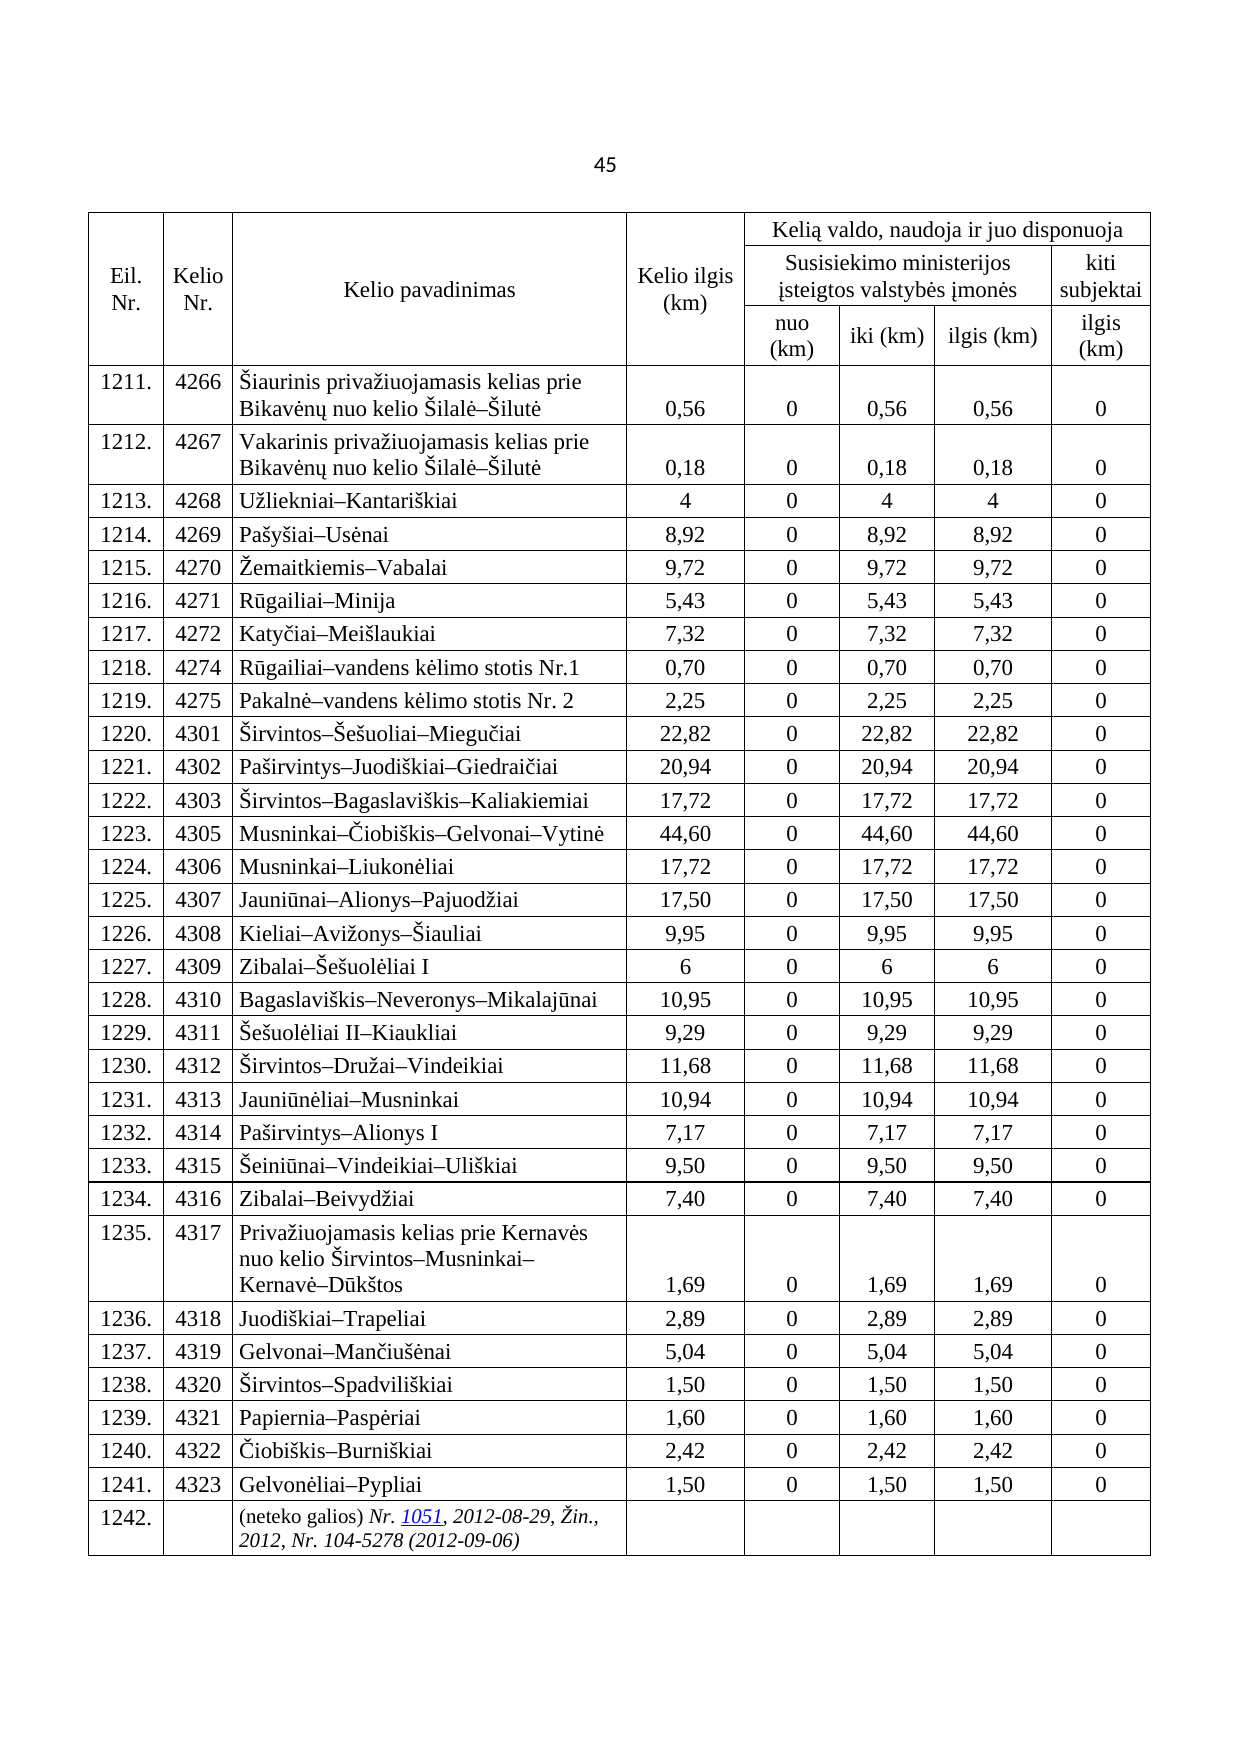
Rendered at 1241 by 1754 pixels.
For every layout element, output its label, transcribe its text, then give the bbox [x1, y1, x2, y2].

table_cell 0 [745, 651, 839, 683]
table_cell 0,56 [935, 366, 1051, 424]
table_cell [1052, 1501, 1150, 1555]
table_cell 7,32 [840, 618, 934, 650]
table_cell 0 [745, 1335, 839, 1367]
table_cell 1,50 [935, 1368, 1051, 1400]
table_cell 20,94 [627, 751, 744, 783]
table_cell 1,50 [840, 1468, 934, 1500]
table_cell 11,68 [935, 1050, 1051, 1082]
table_cell Musninkai–Liukonėliai [233, 850, 626, 882]
table_cell 1,50 [627, 1368, 744, 1400]
table_cell 9,95 [627, 917, 744, 949]
table_cell Širvintos–Šešuoliai–Miegučiai [233, 717, 626, 749]
table_cell nuo (km) [745, 306, 839, 364]
table_cell 1224. [89, 850, 163, 882]
table_cell 2,89 [627, 1302, 744, 1334]
table_cell 5,04 [935, 1335, 1051, 1367]
table_cell 5,43 [840, 584, 934, 617]
table_cell 4268 [164, 485, 232, 517]
table_cell 4 [627, 485, 744, 517]
table_cell 11,68 [627, 1050, 744, 1082]
table_cell 0 [1052, 850, 1150, 882]
table_cell 4306 [164, 850, 232, 882]
table_cell 1239. [89, 1401, 163, 1433]
table_cell Žemaitkiemis–Vabalai [233, 551, 626, 583]
table_cell 1222. [89, 784, 163, 816]
table_cell 0 [745, 584, 839, 617]
table_cell 7,17 [935, 1116, 1051, 1148]
table_cell 7,17 [627, 1116, 744, 1148]
table_cell 0 [1052, 1116, 1150, 1148]
table_cell Paširvintys–Juodiškiai–Giedraičiai [233, 751, 626, 783]
table_cell 9,50 [840, 1149, 934, 1181]
table_cell 44,60 [840, 817, 934, 849]
table_cell 1227. [89, 950, 163, 982]
table_cell 4317 [164, 1216, 232, 1301]
table_cell 22,82 [840, 717, 934, 749]
table_cell 4275 [164, 684, 232, 716]
table_cell 4323 [164, 1468, 232, 1500]
table_cell 0 [1052, 1183, 1150, 1215]
table_cell 7,40 [840, 1183, 934, 1215]
table_cell 0 [1052, 1216, 1150, 1301]
table_cell 0 [1052, 425, 1150, 484]
table_cell Širvintos–Družai–Vindeikiai [233, 1050, 626, 1082]
table_cell 4269 [164, 518, 232, 550]
table_cell 4314 [164, 1116, 232, 1148]
table_cell 1220. [89, 717, 163, 749]
table_cell 0 [745, 425, 839, 484]
table_cell Privažiuojamasis kelias prie Kernavės nuo kelio Širvintos–Musninkai–Kernavė–Dūkštos [233, 1216, 626, 1301]
table_cell ilgis (km) [1052, 306, 1150, 364]
table_cell Zibalai–Beivydžiai [233, 1183, 626, 1215]
table_cell 8,92 [935, 518, 1051, 550]
table_cell 4301 [164, 717, 232, 749]
table_cell iki (km) [840, 306, 934, 364]
table_cell 1,60 [935, 1401, 1051, 1433]
table_cell 4267 [164, 425, 232, 484]
table_cell 0 [745, 366, 839, 424]
table_cell 0 [1052, 784, 1150, 816]
table_cell 10,95 [935, 983, 1051, 1015]
table_cell 17,50 [627, 884, 744, 916]
table_cell 1228. [89, 983, 163, 1015]
table_cell 1233. [89, 1149, 163, 1181]
table_cell 44,60 [935, 817, 1051, 849]
table_cell 9,29 [935, 1016, 1051, 1048]
table_cell 8,92 [840, 518, 934, 550]
table_cell Pašyšiai–Usėnai [233, 518, 626, 550]
table_cell Vakarinis privažiuojamasis kelias prie Bikavėnų nuo kelio Šilalė–Šilutė [233, 425, 626, 484]
table_cell [164, 1501, 232, 1555]
table_cell 8,92 [627, 518, 744, 550]
table_cell 4310 [164, 983, 232, 1015]
table_cell 17,50 [840, 884, 934, 916]
table_cell 0 [745, 1468, 839, 1500]
table_cell 0 [1052, 1368, 1150, 1400]
table_cell 11,68 [840, 1050, 934, 1082]
table_cell 4320 [164, 1368, 232, 1400]
table_cell 0 [745, 751, 839, 783]
table_cell 1218. [89, 651, 163, 683]
table_cell 1234. [89, 1183, 163, 1215]
table_cell Papiernia–Paspėriai [233, 1401, 626, 1433]
table_cell 0 [1052, 1401, 1150, 1433]
table_cell 0 [745, 1216, 839, 1301]
table_cell 20,94 [840, 751, 934, 783]
table_cell 10,95 [840, 983, 934, 1015]
table_cell 0 [1052, 717, 1150, 749]
table_cell 0 [1052, 1335, 1150, 1367]
table_cell 7,40 [935, 1183, 1051, 1215]
table_cell 0 [745, 884, 839, 916]
table_cell 1225. [89, 884, 163, 916]
table_cell 10,94 [840, 1083, 934, 1115]
table_cell 17,50 [935, 884, 1051, 916]
table_cell 1,60 [840, 1401, 934, 1433]
table_cell 0 [1052, 1016, 1150, 1048]
table_cell 0,18 [935, 425, 1051, 484]
table_cell 1215. [89, 551, 163, 583]
table_cell 0 [745, 1435, 839, 1467]
table_cell 4307 [164, 884, 232, 916]
table_cell 1230. [89, 1050, 163, 1082]
table_cell 0 [1052, 366, 1150, 424]
table_cell 1237. [89, 1335, 163, 1367]
table_cell 0 [1052, 584, 1150, 617]
table_cell Pakalnė–vandens kėlimo stotis Nr. 2 [233, 684, 626, 716]
table_cell 0 [1052, 618, 1150, 650]
table_cell 7,32 [935, 618, 1051, 650]
table_cell 4312 [164, 1050, 232, 1082]
table_cell 0 [745, 983, 839, 1015]
table_cell 10,94 [935, 1083, 1051, 1115]
table_cell 0 [745, 518, 839, 550]
table_cell Jauniūnėliai–Musninkai [233, 1083, 626, 1115]
table_cell Rūgailiai–Minija [233, 584, 626, 617]
table_cell Musninkai–Čiobiškis–Gelvonai–Vytinė [233, 817, 626, 849]
table_cell 7,32 [627, 618, 744, 650]
table_cell 1212. [89, 425, 163, 484]
table_cell 0 [745, 1149, 839, 1181]
table_cell 1,69 [935, 1216, 1051, 1301]
table_cell 1221. [89, 751, 163, 783]
table_cell 1,50 [840, 1368, 934, 1400]
table_header Kelio pavadinimas [233, 213, 626, 364]
table_cell Juodiškiai–Trapeliai [233, 1302, 626, 1334]
table_cell 20,94 [935, 751, 1051, 783]
table_cell 0 [745, 1302, 839, 1334]
table_cell 4305 [164, 817, 232, 849]
table_cell 0,70 [840, 651, 934, 683]
table_cell 7,17 [840, 1116, 934, 1148]
table_cell [935, 1501, 1051, 1555]
table_cell 5,43 [935, 584, 1051, 617]
table_cell 0 [1052, 485, 1150, 517]
table_cell Gelvonai–Mančiušėnai [233, 1335, 626, 1367]
table_cell 2,42 [935, 1435, 1051, 1467]
table_cell 2,42 [840, 1435, 934, 1467]
table_cell 0 [1052, 983, 1150, 1015]
table_cell 0 [745, 618, 839, 650]
table_cell 1238. [89, 1368, 163, 1400]
table_cell 0 [745, 917, 839, 949]
table_cell 4266 [164, 366, 232, 424]
table_cell 6 [840, 950, 934, 982]
table_cell 1242. [89, 1501, 163, 1555]
table_cell 0,56 [840, 366, 934, 424]
table_cell 10,95 [627, 983, 744, 1015]
table_cell 0 [1052, 917, 1150, 949]
table_cell 1217. [89, 618, 163, 650]
table_cell 0 [1052, 1149, 1150, 1181]
table_cell 9,29 [840, 1016, 934, 1048]
table_cell 1214. [89, 518, 163, 550]
table_cell 7,40 [627, 1183, 744, 1215]
table_cell Katyčiai–Meišlaukiai [233, 618, 626, 650]
table_cell 6 [627, 950, 744, 982]
table_cell 1223. [89, 817, 163, 849]
table_cell 0 [745, 684, 839, 716]
table_cell 0 [1052, 1050, 1150, 1082]
table_cell 0 [745, 1401, 839, 1433]
table_cell 1211. [89, 366, 163, 424]
table_cell 0,70 [935, 651, 1051, 683]
table_cell 0 [745, 1083, 839, 1115]
table_cell 0 [745, 784, 839, 816]
table_cell [745, 1501, 839, 1555]
table_cell 9,95 [935, 917, 1051, 949]
table_cell 0 [1052, 518, 1150, 550]
table_cell 9,72 [935, 551, 1051, 583]
table_cell 2,42 [627, 1435, 744, 1467]
table_cell 9,50 [627, 1149, 744, 1181]
table_cell 2,25 [840, 684, 934, 716]
table_cell 9,95 [840, 917, 934, 949]
table_cell Susisiekimo ministerijos įsteigtos valstybės įmonės [745, 246, 1051, 305]
table_cell 4308 [164, 917, 232, 949]
table_cell 4318 [164, 1302, 232, 1334]
table_cell 0 [1052, 651, 1150, 683]
table_cell kiti subjektai [1052, 246, 1150, 305]
table_cell 0 [745, 1050, 839, 1082]
table_cell 0 [745, 950, 839, 982]
table_cell 4272 [164, 618, 232, 650]
table_cell Širvintos–Spadviliškiai [233, 1368, 626, 1400]
table_cell Užliekniai–Kantariškiai [233, 485, 626, 517]
table_cell 0 [745, 1116, 839, 1148]
table_cell 2,89 [840, 1302, 934, 1334]
table_cell 17,72 [935, 850, 1051, 882]
table_cell 0 [1052, 751, 1150, 783]
table_cell 0,70 [627, 651, 744, 683]
table_header Kelią valdo, naudoja ir juo disponuoja [745, 213, 1150, 245]
table_cell 5,43 [627, 584, 744, 617]
table_cell 2,25 [935, 684, 1051, 716]
table_cell 17,72 [840, 784, 934, 816]
table_cell Šiaurinis privažiuojamasis kelias prie Bikavėnų nuo kelio Šilalė–Šilutė [233, 366, 626, 424]
table_cell 0 [745, 717, 839, 749]
table_cell 4311 [164, 1016, 232, 1048]
table_cell 44,60 [627, 817, 744, 849]
table_cell 0 [745, 1016, 839, 1048]
table_cell Rūgailiai–vandens kėlimo stotis Nr.1 [233, 651, 626, 683]
table_cell 9,72 [627, 551, 744, 583]
table_cell Bagaslaviškis–Neveronys–Mikalajūnai [233, 983, 626, 1015]
table_cell Jauniūnai–Alionys–Pajuodžiai [233, 884, 626, 916]
table_cell 5,04 [627, 1335, 744, 1367]
table_cell 9,50 [935, 1149, 1051, 1181]
table_cell 4315 [164, 1149, 232, 1181]
table_cell 1,50 [935, 1468, 1051, 1500]
table_cell 4303 [164, 784, 232, 816]
table_header Kelio Nr. [164, 213, 232, 364]
table_header Eil. Nr. [89, 213, 163, 364]
table_cell 4313 [164, 1083, 232, 1115]
table_cell 0,18 [840, 425, 934, 484]
table_cell 0 [1052, 950, 1150, 982]
table_cell 10,94 [627, 1083, 744, 1115]
table_cell 4271 [164, 584, 232, 617]
table_cell 1229. [89, 1016, 163, 1048]
table_cell (neteko galios) Nr. 1051, 2012-08-29, Žin., 2012, Nr. 104-5278 (2012-09-06) [233, 1501, 626, 1555]
table_cell 0 [745, 551, 839, 583]
table_cell 22,82 [627, 717, 744, 749]
table_cell 0 [745, 485, 839, 517]
table_cell 4302 [164, 751, 232, 783]
table_cell 4 [935, 485, 1051, 517]
table_cell 1,69 [627, 1216, 744, 1301]
table_cell 2,89 [935, 1302, 1051, 1334]
table_cell 0,18 [627, 425, 744, 484]
table_cell 0 [745, 850, 839, 882]
table_cell ilgis (km) [935, 306, 1051, 364]
table_cell 0 [745, 1368, 839, 1400]
table_cell [627, 1501, 744, 1555]
table_cell Širvintos–Bagaslaviškis–Kaliakiemiai [233, 784, 626, 816]
table_cell 17,72 [627, 850, 744, 882]
table_cell Kieliai–Avižonys–Šiauliai [233, 917, 626, 949]
table_cell 17,72 [627, 784, 744, 816]
table_cell 17,72 [935, 784, 1051, 816]
table_cell 1219. [89, 684, 163, 716]
table_cell 0 [1052, 1302, 1150, 1334]
table_cell 0,56 [627, 366, 744, 424]
table_cell 5,04 [840, 1335, 934, 1367]
table_cell 1,60 [627, 1401, 744, 1433]
table_cell 0 [1052, 684, 1150, 716]
table_cell 1240. [89, 1435, 163, 1467]
table_cell 1216. [89, 584, 163, 617]
table_cell 1235. [89, 1216, 163, 1301]
table_cell Zibalai–Šešuolėliai I [233, 950, 626, 982]
table_cell 1226. [89, 917, 163, 949]
table_cell 9,29 [627, 1016, 744, 1048]
table_cell 1241. [89, 1468, 163, 1500]
table_cell 4274 [164, 651, 232, 683]
table_cell 4322 [164, 1435, 232, 1467]
table_cell 4319 [164, 1335, 232, 1367]
table_cell 4321 [164, 1401, 232, 1433]
table_cell 0 [1052, 551, 1150, 583]
table_cell 0 [1052, 817, 1150, 849]
table_cell 1213. [89, 485, 163, 517]
table_cell 0 [1052, 884, 1150, 916]
table_cell 4309 [164, 950, 232, 982]
table_cell [840, 1501, 934, 1555]
table_cell 17,72 [840, 850, 934, 882]
table_cell 1236. [89, 1302, 163, 1334]
table_cell 1,69 [840, 1216, 934, 1301]
table_cell 0 [1052, 1083, 1150, 1115]
table_cell 1231. [89, 1083, 163, 1115]
table_cell 22,82 [935, 717, 1051, 749]
table_cell 4 [840, 485, 934, 517]
table_cell 4270 [164, 551, 232, 583]
table_cell Šeiniūnai–Vindeikiai–Uliškiai [233, 1149, 626, 1181]
table_cell 0 [745, 1183, 839, 1215]
table_cell 4316 [164, 1183, 232, 1215]
table_cell Gelvonėliai–Pypliai [233, 1468, 626, 1500]
table_cell 1232. [89, 1116, 163, 1148]
table_cell 9,72 [840, 551, 934, 583]
table_cell 0 [1052, 1468, 1150, 1500]
table_header Kelio ilgis (km) [627, 213, 744, 364]
table_cell 2,25 [627, 684, 744, 716]
table_cell 1,50 [627, 1468, 744, 1500]
table_cell 6 [935, 950, 1051, 982]
table_cell Šešuolėliai II–Kiaukliai [233, 1016, 626, 1048]
table_cell 0 [1052, 1435, 1150, 1467]
table_cell Čiobiškis–Burniškiai [233, 1435, 626, 1467]
table_cell 0 [745, 817, 839, 849]
table_cell Paširvintys–Alionys I [233, 1116, 626, 1148]
